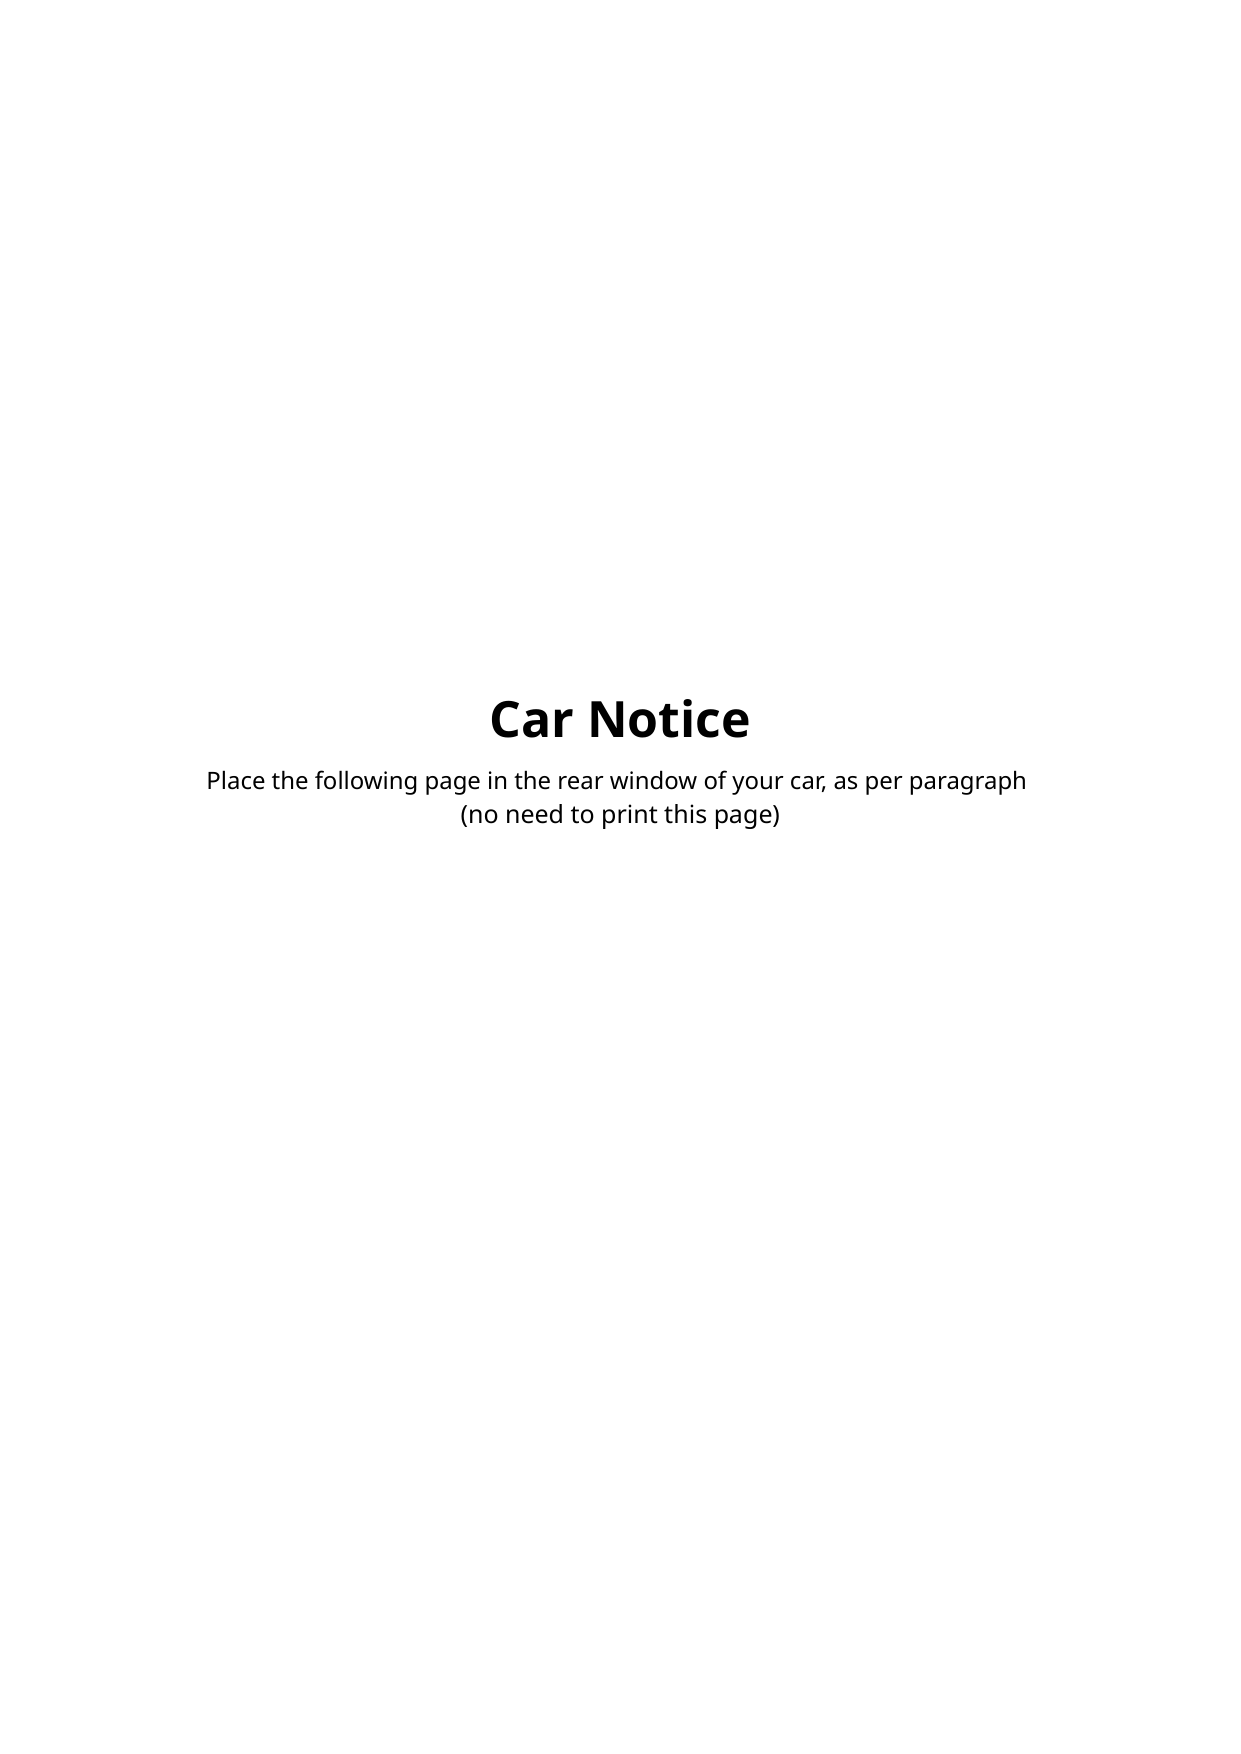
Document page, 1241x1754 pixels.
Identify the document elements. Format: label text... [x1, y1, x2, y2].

subtitle Car Notice [88, 683, 1152, 752]
text (no need to print this page) [88, 797, 1152, 831]
text Place the following page in the rear window of your car, as per paragraph [88, 764, 1152, 797]
